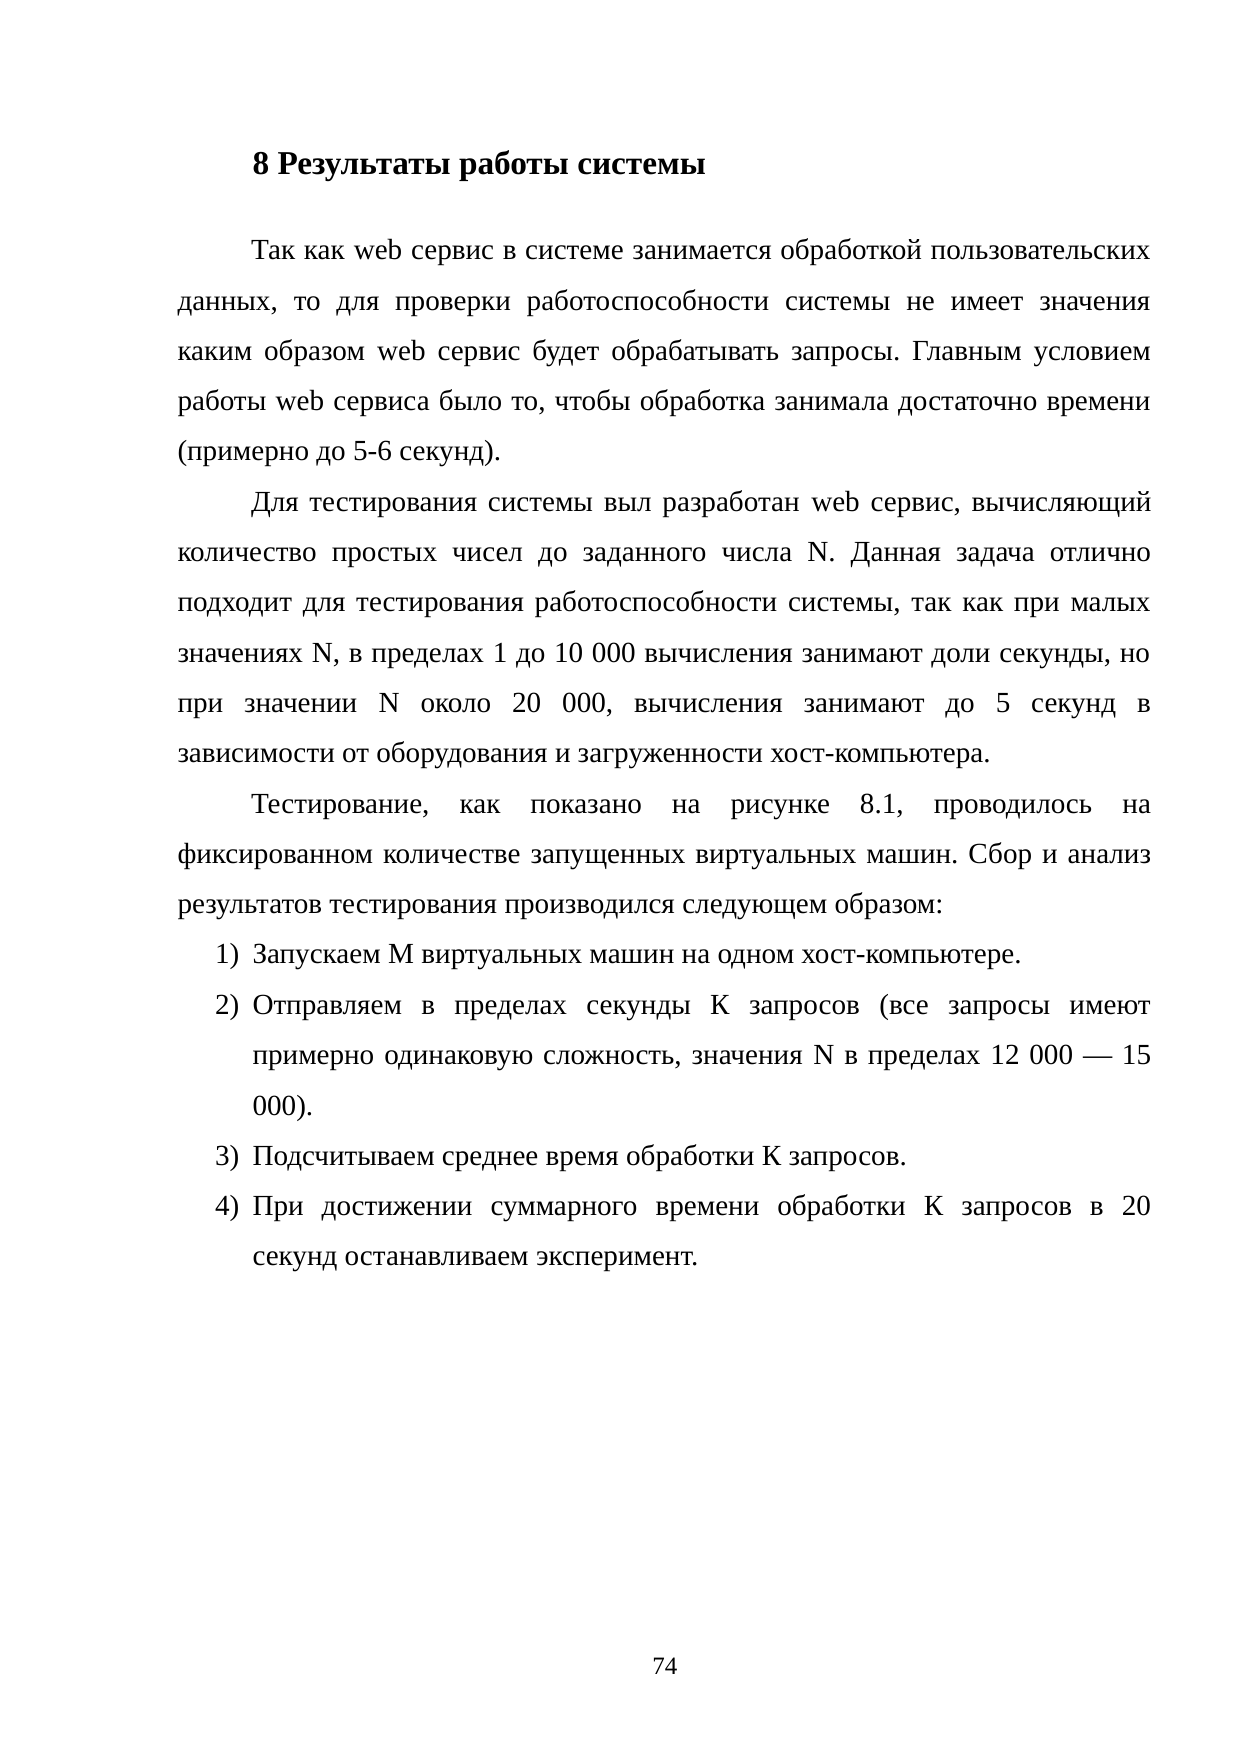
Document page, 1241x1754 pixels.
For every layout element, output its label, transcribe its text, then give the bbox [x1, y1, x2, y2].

text Для тестирования системы выл разработан web сервис, вычисляющий количество простых чисел до заданного числа N. Данная задача отлично подходит для тестирования работоспособности системы, так как при малых значениях N, в пределах 1 до 10 000 вычисления занимают доли секунды, но при значении N около 20 000, вычисления занимают до 5 секунд в зависимости от оборудования и загруженности хост-компьютера. [177, 484, 1152, 769]
list Запускаем M виртуальных машин на одном хост-компьютере. [215, 937, 1152, 970]
list Отправляем в пределах секунды К запросов (все запросы имеют примерно одинаковую сложность, значения N в пределах 12 000 — 15 000). [215, 987, 1152, 1121]
text Так как web сервис в системе занимается обработкой пользовательских данных, то для проверки работоспособности системы не имеет значения каким образом web сервис будет обрабатывать запросы. Главным условием работы web сервиса было то, чтобы обработка занимала достаточно времени (примерно до 5-6 секунд). [177, 232, 1152, 467]
list Подсчитываем среднее время обработки К запросов. [215, 1138, 1152, 1171]
text Тестирование, как показано на рисунке 8.1, проводилось на фиксированном количестве запущенных виртуальных машин. Сбор и анализ результатов тестирования производился следующем образом: [177, 786, 1152, 920]
list При достижении суммарного времени обработки К запросов в 20 секунд останавливаем эксперимент. [215, 1188, 1152, 1272]
subtitle 8 Результаты работы системы [177, 143, 1152, 181]
